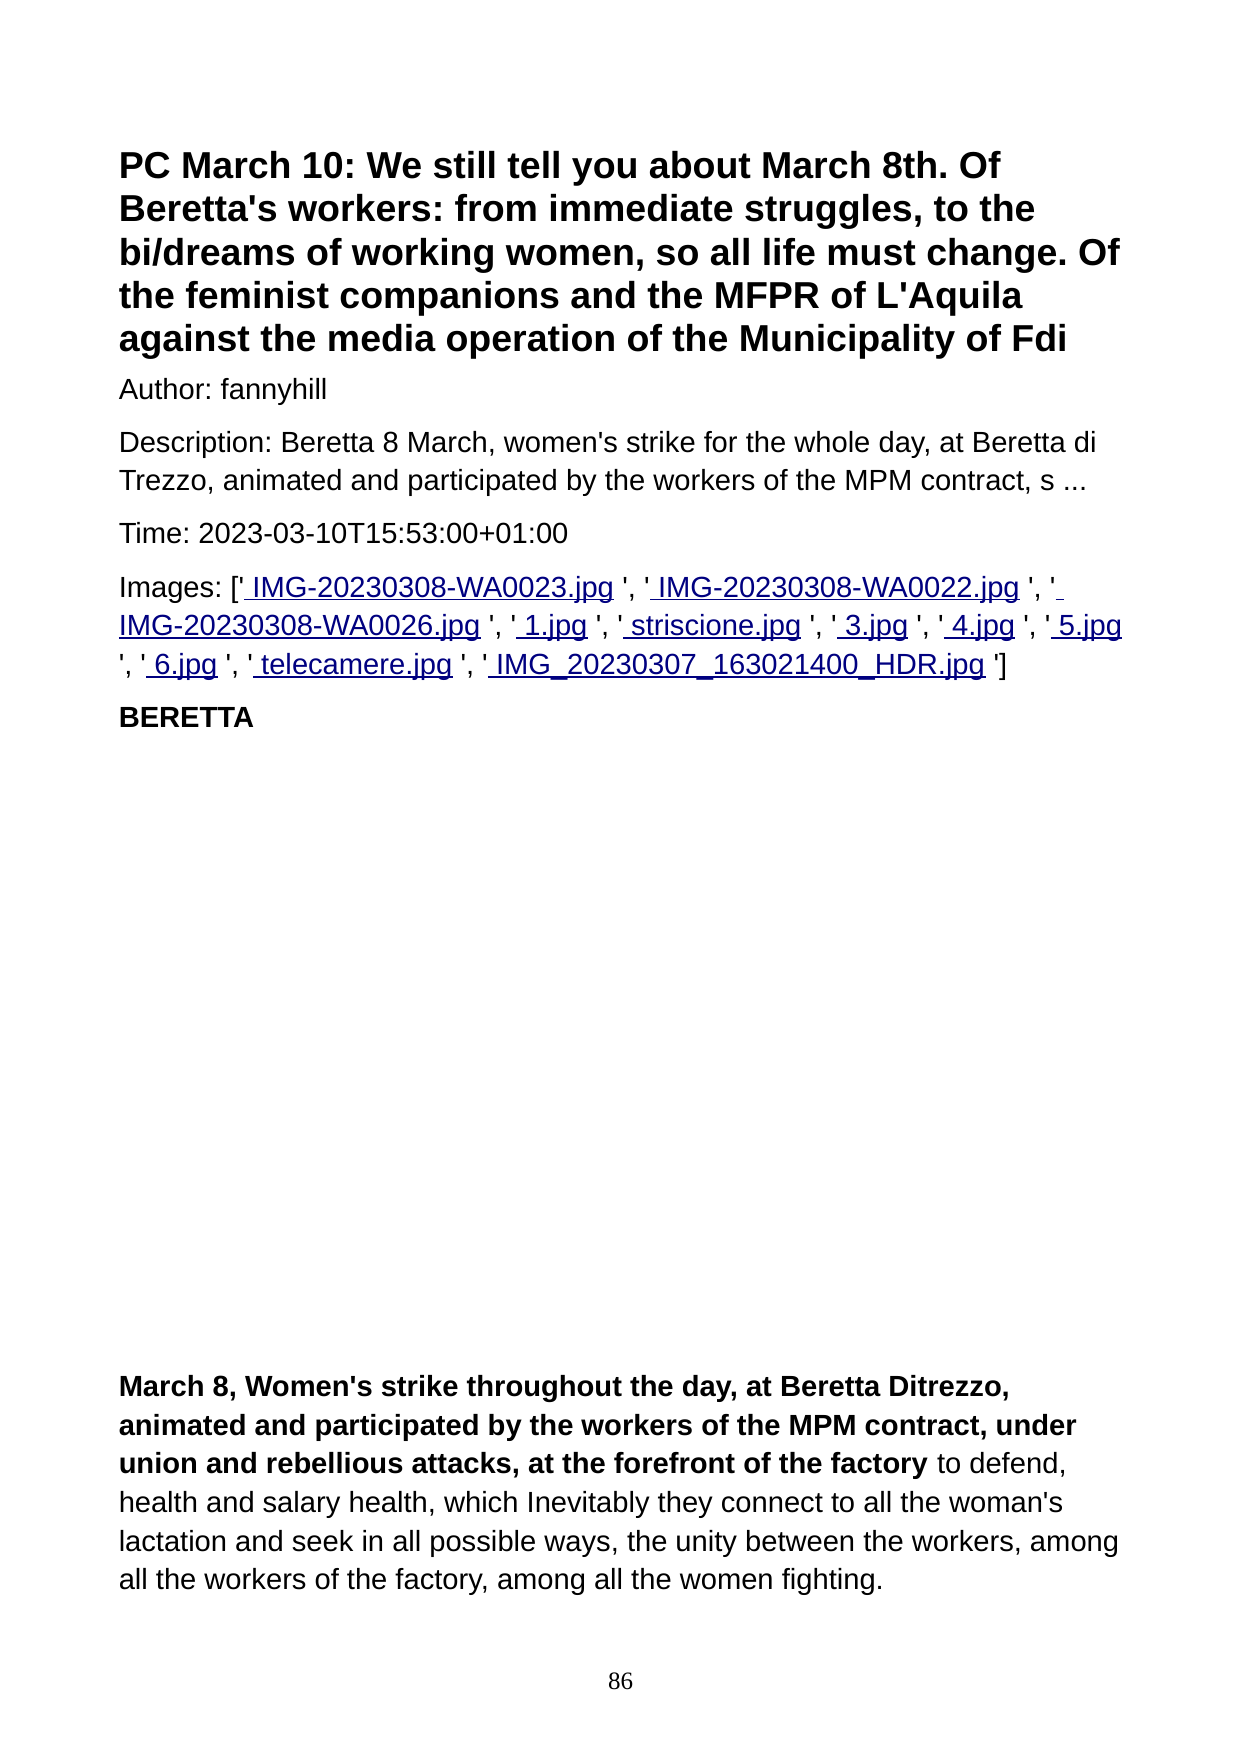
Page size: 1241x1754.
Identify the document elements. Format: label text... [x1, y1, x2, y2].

text Time: 2023-03-10T15:53:00+01:00 [118, 516, 1122, 550]
text Images: [' IMG-20230308-WA0023.jpg ', ' IMG-20230308-WA0022.jpg ', ' IMG-20230308-WA0026.jpg ', ' 1.jpg ', ' striscione.jpg ', ' 3.jpg ', ' 4.jpg ', ' 5.jpg ', ' 6.jpg ', ' telecamere.jpg ', ' IMG_20230307_163021400_HDR.jpg '] [118, 569, 1122, 680]
text BERETTA [118, 700, 1122, 733]
text March 8, Women's strike throughout the day, at Beretta Ditrezzo, animated and participated by the workers of the MPM contract, under union and rebellious attacks, at the forefront of the factory to defend, health and salary health, which Inevitably they connect to all the woman's lactation and seek in all possible ways, the unity between the workers, among all the workers of the factory, among all the women fighting. [118, 753, 1122, 1596]
subtitle PC March 10: We still tell you about March 8th. Of Beretta's workers: from immediate struggles, to the bi/dreams of working women, so all life must change. Of the feminist companions and the MFPR of L'Aquila against the media operation of the Municipality of Fdi [118, 143, 1122, 359]
text Description: Beretta 8 March, women's strike for the whole day, at Beretta di Trezzo, animated and participated by the workers of the MPM contract, s ... [118, 425, 1122, 497]
text Author: fannyhill [118, 372, 1122, 405]
